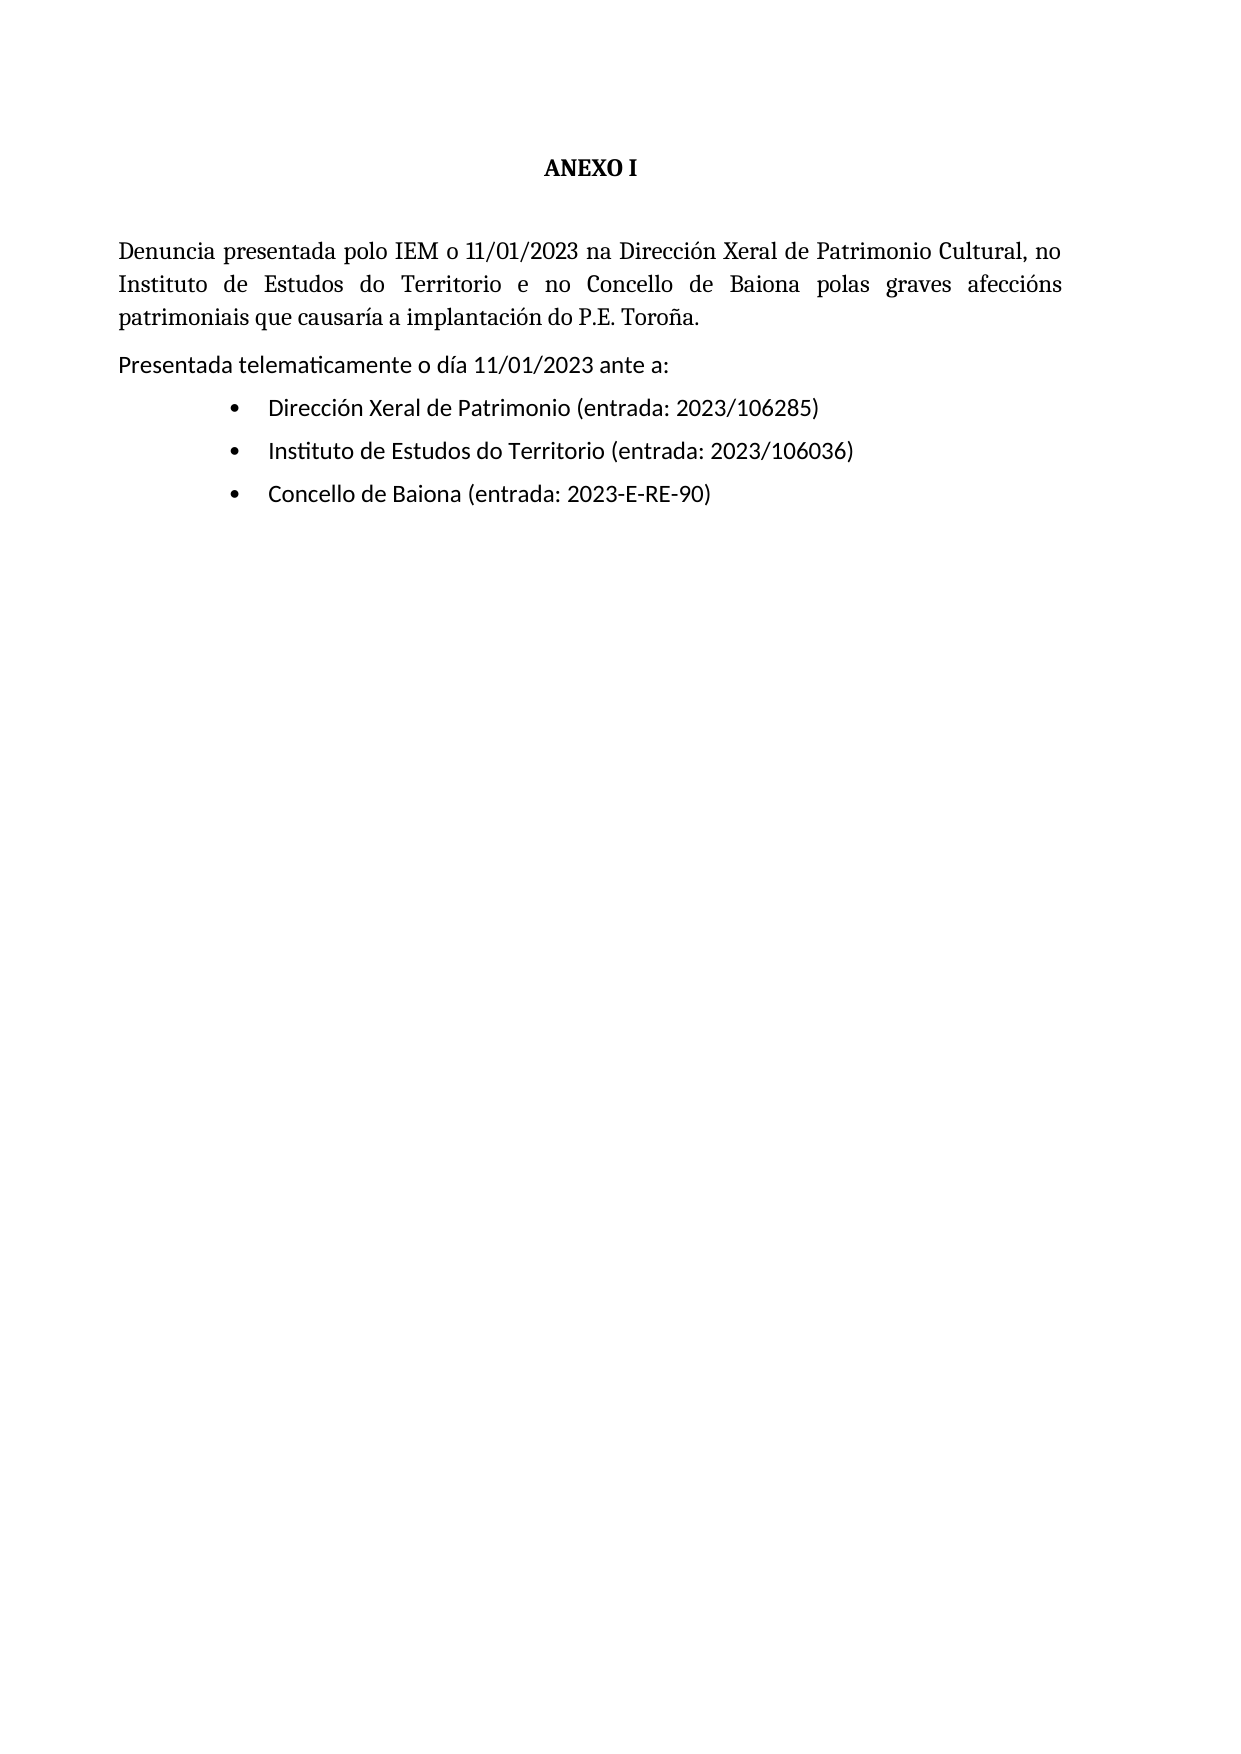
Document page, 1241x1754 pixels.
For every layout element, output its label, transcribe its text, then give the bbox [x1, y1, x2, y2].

subtitle Denuncia presentada polo IEM o 11/01/2023 na Dirección Xeral de Patrimonio Cultural, no Instituto de Estudos do Territorio e no Concello de Baiona polas graves afeccións patrimoniais que causaría a implantación do P.E. Toroña. [118, 237, 1063, 332]
subtitle ANEXO I [118, 154, 1063, 183]
list Instituto de Estudos do Territorio (entrada: 2023/106036) [231, 435, 1063, 465]
text Presentada telematicamente o día 11/01/2023 ante a: [118, 349, 1063, 379]
list Dirección Xeral de Patrimonio (entrada: 2023/106285) [231, 392, 1063, 422]
list Concello de Baiona (entrada: 2023-E-RE-90) [231, 478, 1063, 508]
